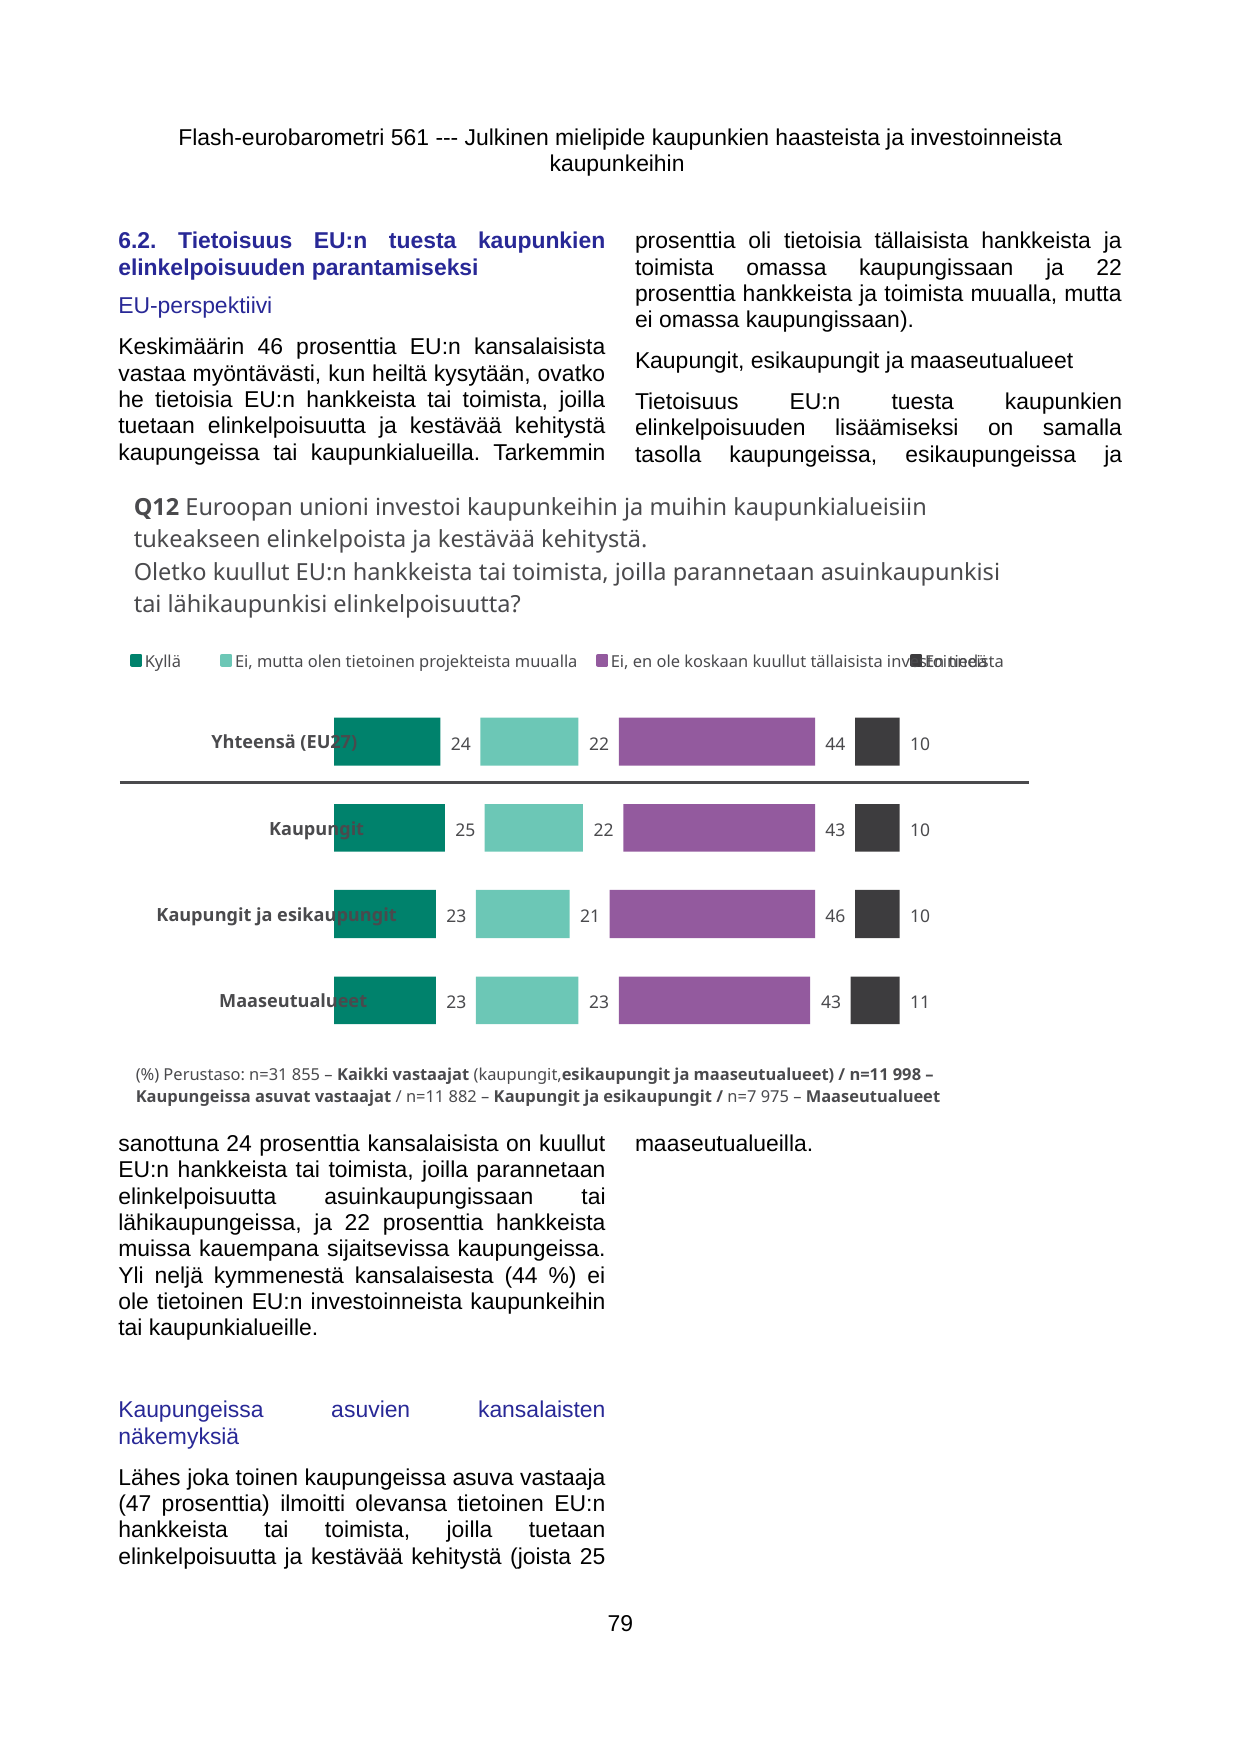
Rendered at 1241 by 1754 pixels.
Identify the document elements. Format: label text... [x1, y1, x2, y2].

text prosenttia oli tietoisia tällaisista hankkeista ja toimista omassa kaupungissaan ja 22 prosenttia hankkeista ja toimista muualla, mutta ei omassa kaupungissaan). [635, 227, 1122, 332]
text Tietoisuus EU:n tuesta kaupunkien elinkelpoisuuden lisäämiseksi on samalla tasolla kaupungeissa, esikaupungeissa ja maaseutualueilla. [635, 388, 1122, 1156]
text Keskimäärin 46 prosenttia EU:n kansalaisista vastaa myöntävästi, kun heiltä kysytään, ovatko he tietoisia EU:n hankkeista tai toimista, joilla tuetaan elinkelpoisuutta ja kestävää kehitystä kaupungeissa tai kaupunkialueilla. Tarkemmin sanottuna 24 prosenttia kansalaisista on kuullut EU:n hankkeista tai toimista, joilla parannetaan elinkelpoisuutta asuinkaupungissaan tai lähikaupungeissa, ja 22 prosenttia hankkeista muissa kauempana sijaitsevissa kaupungeissa. Yli neljä kymmenestä kansalaisesta (44 %) ei ole tietoinen EU:n investoinneista kaupunkeihin tai kaupunkialueille. [118, 333, 605, 1341]
text Kaupungit, esikaupungit ja maaseutualueet [635, 347, 1122, 373]
text Lähes joka toinen kaupungeissa asuva vastaaja (47 prosenttia) ilmoitti olevansa tietoinen EU:n hankkeista tai toimista, joilla tuetaan elinkelpoisuutta ja kestävää kehitystä (joista 25 [118, 1463, 605, 1569]
text EU-perspektiivi [118, 292, 605, 319]
subtitle 6.2. Tietoisuus EU:n tuesta kaupunkien elinkelpoisuuden parantamiseksi [118, 227, 605, 280]
text Kaupungeissa asuvien kansalaisten näkemyksiä [118, 1396, 605, 1449]
